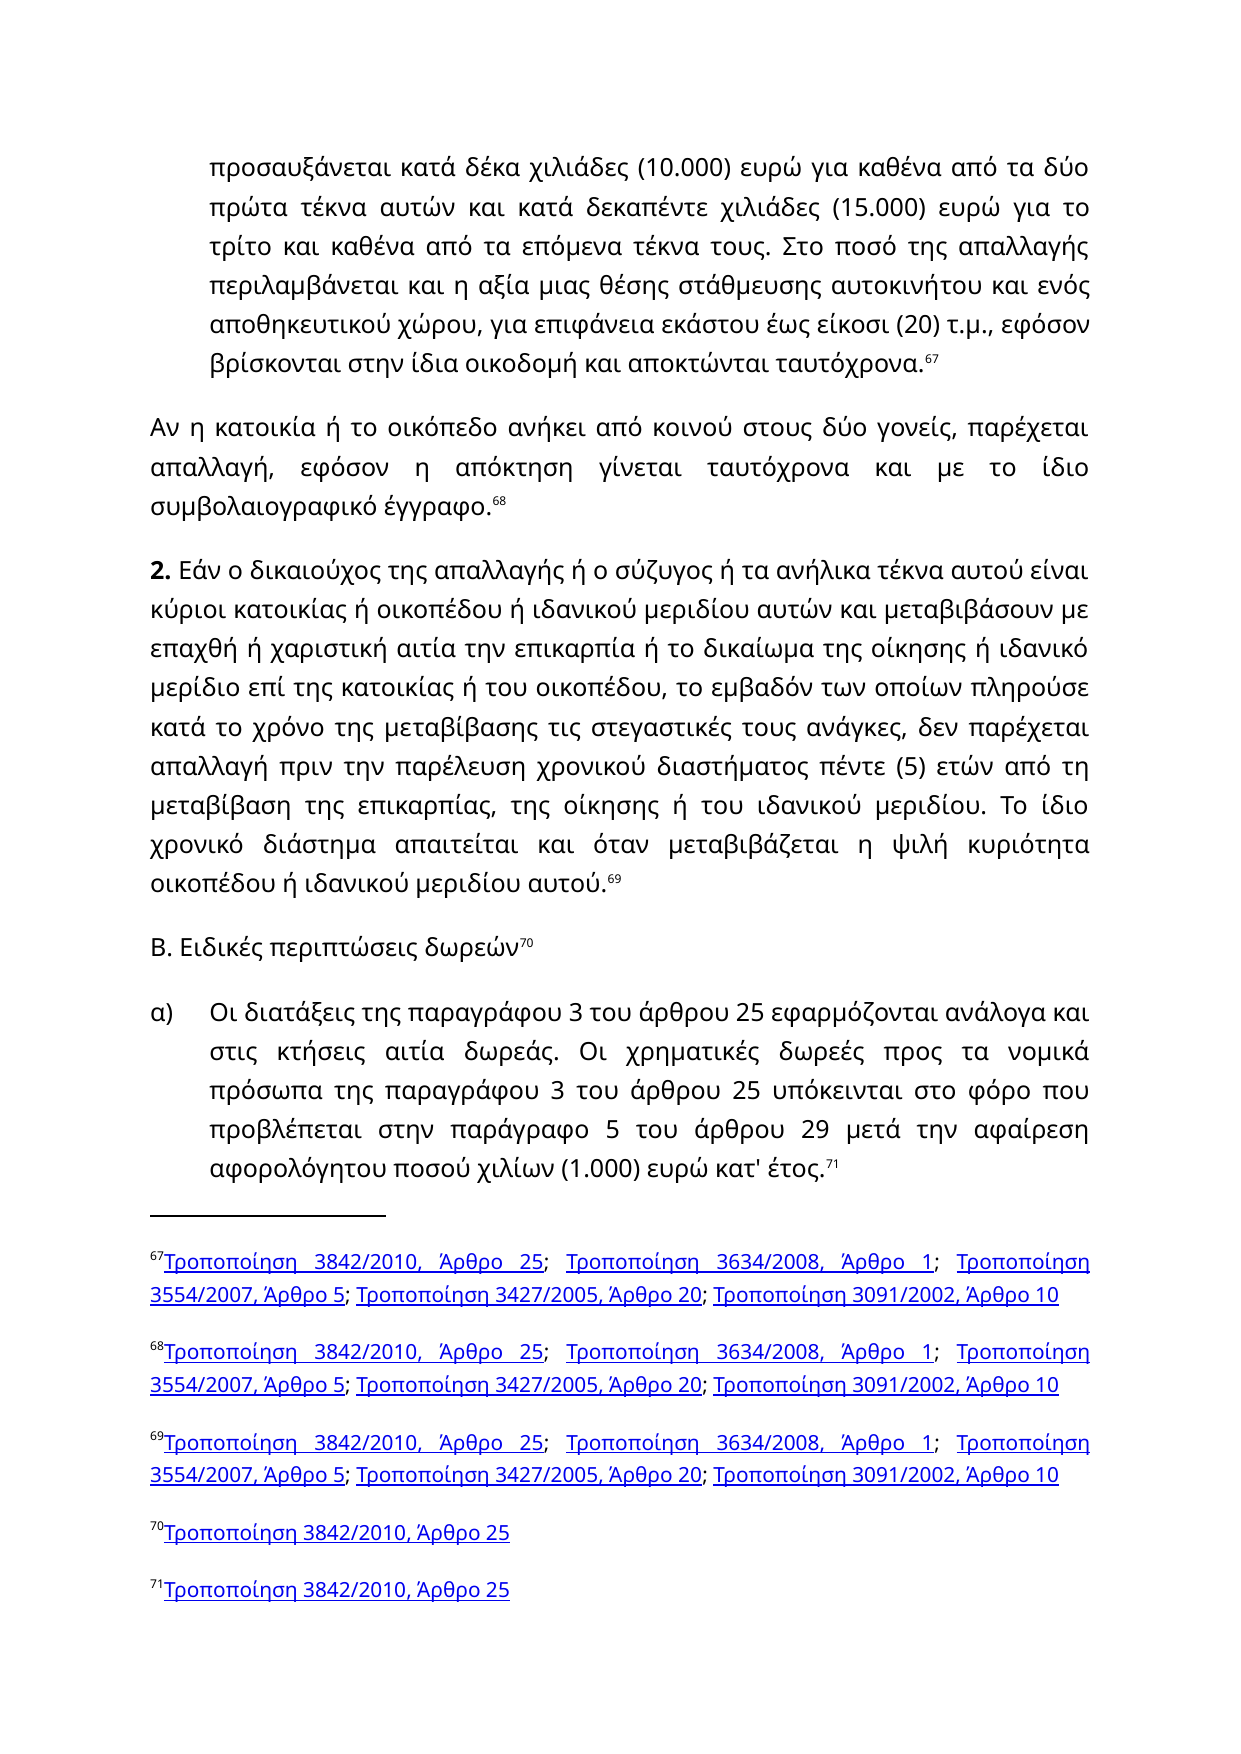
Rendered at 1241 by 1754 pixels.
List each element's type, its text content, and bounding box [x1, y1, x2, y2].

text 2. Εάν ο δικαιούχος της απαλλαγής ή ο σύζυγος ή τα ανήλικα τέκνα αυτού είναι κύριοι κατοικίας ή οικοπέδου ή ιδανικού μεριδίου αυτών και μεταβιβάσουν με επαχθή ή χαριστική αιτία την επικαρπία ή το δικαίωμα της οίκησης ή ιδανικό μερίδιο επί της κατοικίας ή του οικοπέδου, το εμβαδόν των οποίων πληρούσε κατά το χρόνο της με­ταβίβασης τις στεγαστικές τους ανάγκες, δεν παρέχεται απαλλαγή πριν την παρέλευση χρονικού διαστήματος πέντε (5) ετών από τη μεταβίβαση της επικαρπίας, της οίκησης ή του ιδανικού μεριδίου. Το ίδιο χρονικό διάστη­μα απαιτείται και όταν μεταβιβάζεται η ψιλή κυριότητα οικοπέδου ή ιδανικού μεριδίου αυτού. [150, 552, 1090, 900]
text Τροποποίηση 3842/2010, Άρθρο 25 [150, 1576, 1090, 1604]
text Τροποποίηση 3842/2010, Άρθρο 25; Τροποποίηση 3634/2008, Άρθρο 1; Τροποποίηση 3554/2007, Άρθρο 5; Τροποποίηση 3427/2005, Άρθρο 20; Τροποποίηση 3091/2002, Άρθρο 10 [150, 1247, 1090, 1308]
text Αν η κατοικία ή το οικόπεδο ανήκει από κοινού στους δύο γονείς, παρέχεται απαλλαγή, εφόσον η απόκτηση γίνεται ταυτόχρονα και με το ίδιο συμβολαιογραφικό έγγραφο. [150, 410, 1090, 522]
text Τροποποίηση 3842/2010, Άρθρο 25; Τροποποίηση 3634/2008, Άρθρο 1; Τροποποίηση 3554/2007, Άρθρο 5; Τροποποίηση 3427/2005, Άρθρο 20; Τροποποίηση 3091/2002, Άρθρο 10 [150, 1428, 1090, 1489]
text Τροποποίηση 3842/2010, Άρθρο 25; Τροποποίηση 3634/2008, Άρθρο 1; Τροποποίηση 3554/2007, Άρθρο 5; Τροποποίηση 3427/2005, Άρθρο 20; Τροποποίηση 3091/2002, Άρθρο 10 [150, 1337, 1090, 1398]
list α) Οι διατάξεις της παραγράφου 3 του άρθρου 25 εφαρμόζονται ανάλογα και στις κτήσεις αιτία δωρεάς. Οι χρηματικές δωρεές προς τα νομικά πρόσωπα της παρα­γράφου 3 του άρθρου 25 υπόκεινται στο φόρο που προ­βλέπεται στην παράγραφο 5 του άρθρου 29 μετά την αφαίρεση αφορολόγητου ποσού χιλίων (1.000) ευρώ κατ' έτος. [150, 994, 1090, 1185]
text Β. Ειδικές περιπτώσεις δωρεών [150, 930, 1090, 964]
text Τροποποίηση 3842/2010, Άρθρο 25 [150, 1518, 1090, 1546]
list προσαυξάνεται κατά δέκα χιλιάδες (10.000) ευρώ για καθένα από τα δύο πρώτα τέκνα αυτών και κατά δεκαπέ­ντε χιλιάδες (15.000) ευρώ για το τρίτο και καθένα από τα επόμενα τέκνα τους. Στο ποσό της απαλλαγής περι­λαμβάνεται και η αξία μιας θέσης στάθμευσης αυτοκινή­του και ενός αποθηκευτικού χώρου, για επιφάνεια εκά­στου έως είκοσι (20) τ.μ., εφόσον βρίσκονται στην ίδια οικοδομή και αποκτώνται ταυτόχρονα. [150, 150, 1090, 380]
